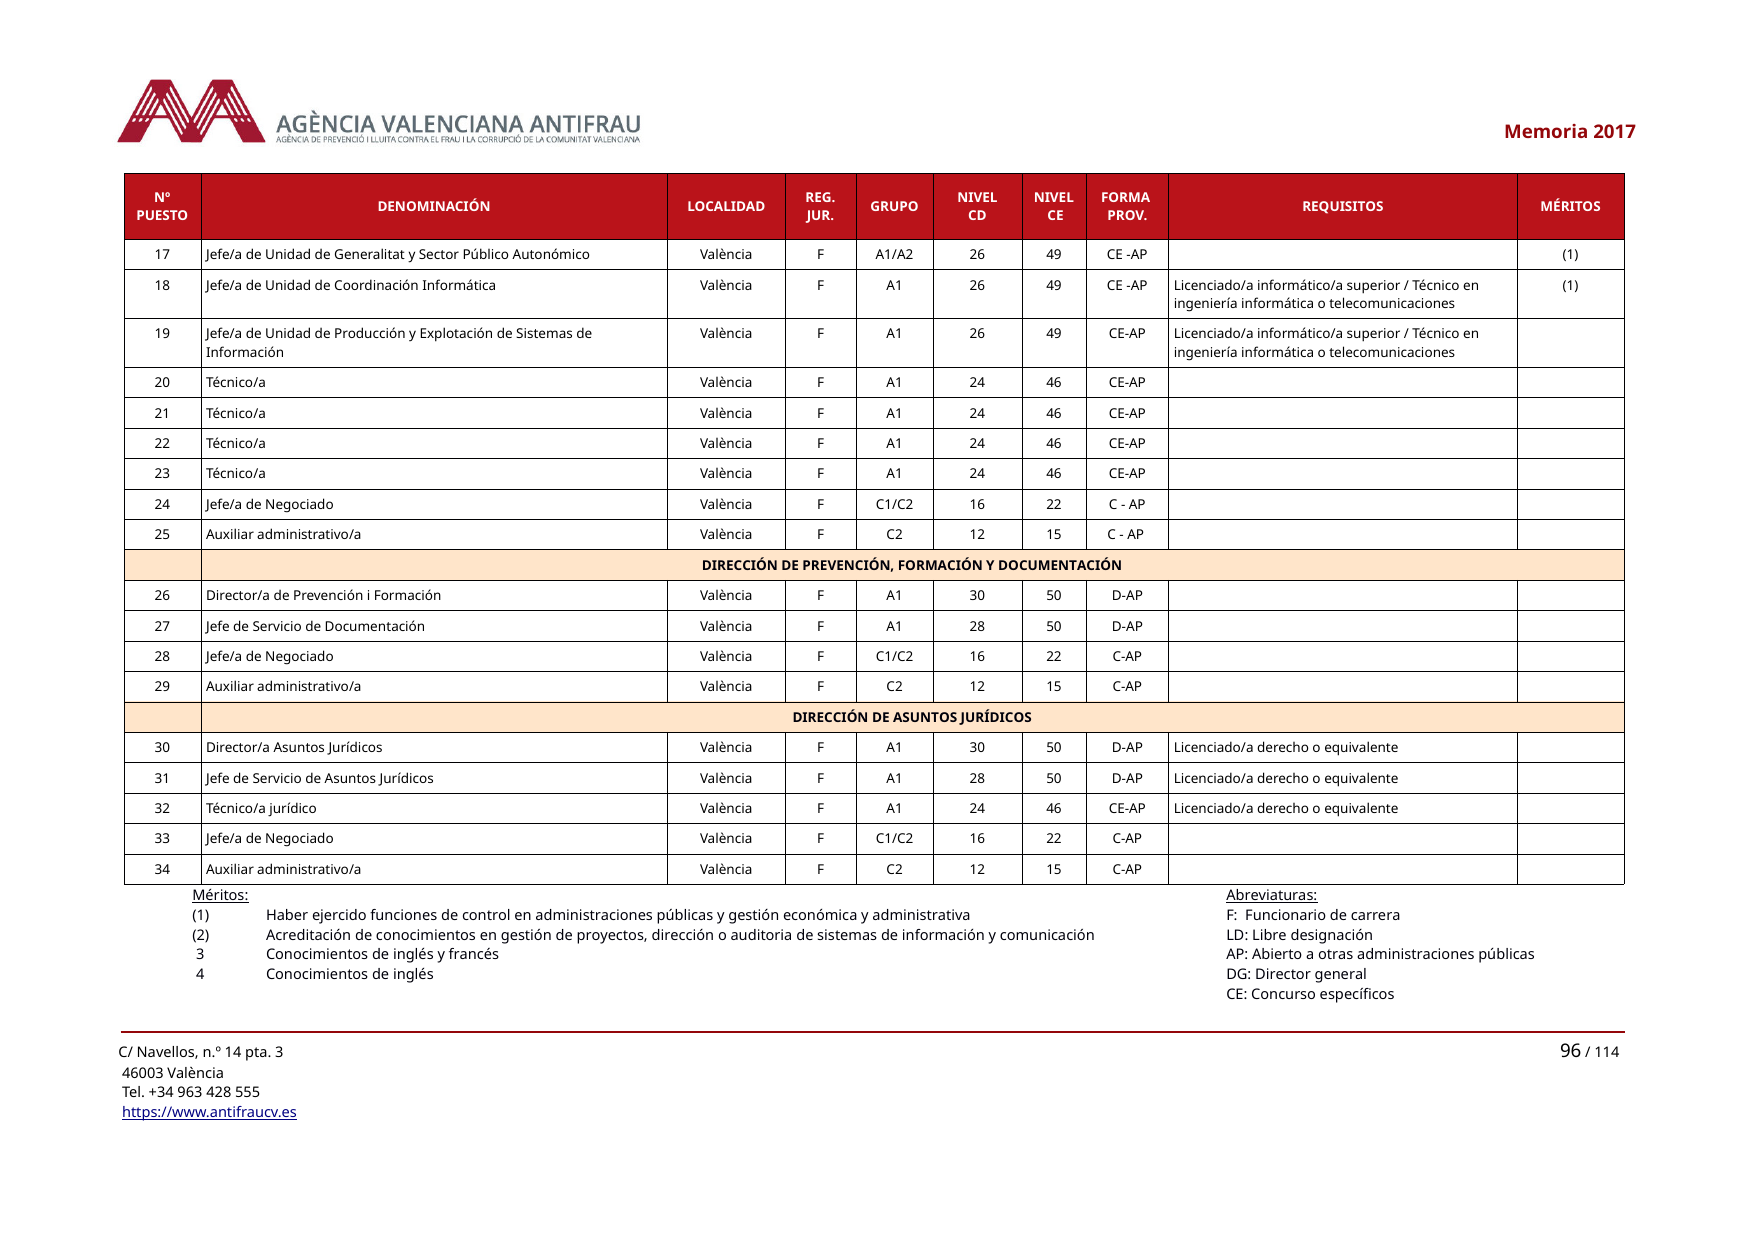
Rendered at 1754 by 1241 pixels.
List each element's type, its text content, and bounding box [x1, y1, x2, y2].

table_cell 12 [934, 672, 1022, 701]
table_cell [1169, 490, 1517, 519]
table_cell 23 [125, 459, 201, 488]
table_cell 49 [1023, 319, 1086, 367]
table_cell 24 [934, 794, 1022, 823]
table_cell [1518, 733, 1624, 762]
table_cell A1 [857, 794, 933, 823]
table_cell 31 [125, 763, 201, 793]
table_header REG. JUR. [786, 174, 856, 239]
table_cell C-AP [1087, 855, 1168, 884]
table_cell 32 [125, 794, 201, 823]
table_cell 18 [125, 270, 201, 318]
table_cell 26 [934, 319, 1022, 367]
table_cell [125, 550, 201, 580]
table_cell CE-AP [1087, 398, 1168, 428]
table_cell València [668, 794, 785, 823]
table_cell 28 [125, 642, 201, 671]
table_cell CE-AP [1087, 459, 1168, 488]
table_cell 29 [125, 672, 201, 701]
table_cell Técnico/a [202, 459, 667, 488]
table_cell CE-AP [1087, 319, 1168, 367]
table_cell 46 [1023, 794, 1086, 823]
table_cell Auxiliar administrativo/a [202, 855, 667, 884]
table_cell 12 [934, 520, 1022, 549]
table_cell Licenciado/a derecho o equivalente [1169, 733, 1517, 762]
table_cell 26 [934, 240, 1022, 269]
table_cell Jefe/a de Unidad de Generalitat y Sector Público Autonómico [202, 240, 667, 269]
table_cell 15 [1023, 672, 1086, 701]
table_cell Licenciado/a derecho o equivalente [1169, 763, 1517, 793]
table_cell A1 [857, 429, 933, 458]
table_cell Jefe de Servicio de Asuntos Jurídicos [202, 763, 667, 793]
table_cell [1518, 398, 1624, 428]
table_cell [1169, 824, 1517, 853]
table_header GRUPO [857, 174, 933, 239]
table_header FORMA PROV. [1087, 174, 1168, 239]
table_cell [1518, 520, 1624, 549]
table_cell 28 [934, 611, 1022, 641]
table_cell València [668, 672, 785, 701]
table_cell 22 [1023, 642, 1086, 671]
table_cell [1518, 763, 1624, 793]
table_cell 46 [1023, 368, 1086, 397]
table_cell 15 [1023, 520, 1086, 549]
table_cell Auxiliar administrativo/a [202, 520, 667, 549]
table_cell 46 [1023, 459, 1086, 488]
table_cell Técnico/a [202, 368, 667, 397]
table_cell F [786, 672, 856, 701]
table_cell (1) [1518, 270, 1624, 318]
table_header NIVEL CE [1023, 174, 1086, 239]
table_cell D-AP [1087, 611, 1168, 641]
table_cell [1169, 429, 1517, 458]
table_cell 26 [934, 270, 1022, 318]
table_cell 28 [934, 763, 1022, 793]
table_cell F [786, 855, 856, 884]
table_cell [1518, 429, 1624, 458]
table_cell 46 [1023, 398, 1086, 428]
table_cell A1 [857, 611, 933, 641]
table_cell F [786, 270, 856, 318]
table_cell València [668, 733, 785, 762]
table_cell 50 [1023, 763, 1086, 793]
table_cell Técnico/a jurídico [202, 794, 667, 823]
table_cell València [668, 520, 785, 549]
table_cell 12 [934, 855, 1022, 884]
table_cell 30 [934, 581, 1022, 610]
table_cell CE -AP [1087, 240, 1168, 269]
table_cell D-AP [1087, 733, 1168, 762]
table_cell Director/a Asuntos Jurídicos [202, 733, 667, 762]
table_cell València [668, 824, 785, 853]
table_cell A1 [857, 763, 933, 793]
table_cell [1169, 855, 1517, 884]
table_cell C - AP [1087, 520, 1168, 549]
table_cell C-AP [1087, 642, 1168, 671]
table_cell C1/C2 [857, 642, 933, 671]
table_cell València [668, 855, 785, 884]
table_cell CE-AP [1087, 429, 1168, 458]
table_cell F [786, 763, 856, 793]
text 3 Conocimientos de inglés y francés AP: Abierto a otras administraciones públicas [118, 944, 1636, 964]
table_cell 34 [125, 855, 201, 884]
table_cell 24 [934, 429, 1022, 458]
table_cell Auxiliar administrativo/a [202, 672, 667, 701]
table_cell F [786, 824, 856, 853]
table_cell 24 [934, 459, 1022, 488]
table_cell CE-AP [1087, 794, 1168, 823]
table_cell 16 [934, 824, 1022, 853]
table_cell Técnico/a [202, 429, 667, 458]
table_cell 16 [934, 490, 1022, 519]
table_cell [1518, 611, 1624, 641]
table_cell 26 [125, 581, 201, 610]
table_cell CE -AP [1087, 270, 1168, 318]
table_cell CE-AP [1087, 368, 1168, 397]
table_cell F [786, 319, 856, 367]
table_cell 16 [934, 642, 1022, 671]
table_cell F [786, 459, 856, 488]
table_cell [1518, 459, 1624, 488]
table_cell C2 [857, 855, 933, 884]
table_cell 33 [125, 824, 201, 853]
table_cell [1518, 672, 1624, 701]
table_cell 25 [125, 520, 201, 549]
table_cell Jefe/a de Negociado [202, 642, 667, 671]
table_cell 19 [125, 319, 201, 367]
table_cell [1169, 611, 1517, 641]
table_cell C2 [857, 672, 933, 701]
table_cell València [668, 368, 785, 397]
table_cell [1518, 855, 1624, 884]
table_cell D-AP [1087, 581, 1168, 610]
table_cell Jefe/a de Unidad de Producción y Explotación de Sistemas de Información [202, 319, 667, 367]
table_cell A1 [857, 459, 933, 488]
table_cell F [786, 794, 856, 823]
table_cell C1/C2 [857, 490, 933, 519]
table_header MÉRITOS [1518, 174, 1624, 239]
table_cell [1518, 490, 1624, 519]
table_cell Técnico/a [202, 398, 667, 428]
table_cell 17 [125, 240, 201, 269]
table_cell DIRECCIÓN DE PREVENCIÓN, FORMACIÓN Y DOCUMENTACIÓN [202, 550, 1624, 580]
text (2) Acreditación de conocimientos en gestión de proyectos, dirección o auditoria de sistemas de información y comunicación LD: Libre designación [118, 924, 1636, 944]
table_cell Jefe de Servicio de Documentación [202, 611, 667, 641]
table_cell 30 [934, 733, 1022, 762]
table_cell 22 [1023, 490, 1086, 519]
table_cell 30 [125, 733, 201, 762]
table_cell [1169, 642, 1517, 671]
table_cell F [786, 611, 856, 641]
table_cell [1169, 581, 1517, 610]
table_cell [1518, 368, 1624, 397]
table_cell F [786, 642, 856, 671]
table_cell 46 [1023, 429, 1086, 458]
table_cell València [668, 319, 785, 367]
table_cell DIRECCIÓN DE ASUNTOS JURÍDICOS [202, 703, 1624, 732]
table_cell 50 [1023, 611, 1086, 641]
table_cell 21 [125, 398, 201, 428]
table_cell F [786, 429, 856, 458]
table_cell [1169, 398, 1517, 428]
table_cell C-AP [1087, 672, 1168, 701]
table_cell [1169, 459, 1517, 488]
table_cell [1518, 642, 1624, 671]
table_cell F [786, 490, 856, 519]
table_cell F [786, 520, 856, 549]
table_cell A1 [857, 270, 933, 318]
table_cell 49 [1023, 240, 1086, 269]
table_cell F [786, 398, 856, 428]
table_cell [1518, 319, 1624, 367]
table_header LOCALIDAD [668, 174, 785, 239]
table_cell València [668, 270, 785, 318]
table_cell Licenciado/a informático/a superior / Técnico en ingeniería informática o telecomunicaciones [1169, 319, 1517, 367]
table_cell Licenciado/a informático/a superior / Técnico en ingeniería informática o telecomunicaciones [1169, 270, 1517, 318]
table_cell València [668, 490, 785, 519]
table_cell 50 [1023, 581, 1086, 610]
table_cell Director/a de Prevención i Formación [202, 581, 667, 610]
table_cell (1) [1518, 240, 1624, 269]
table_cell València [668, 581, 785, 610]
table_cell València [668, 611, 785, 641]
table_cell València [668, 642, 785, 671]
table_cell Jefe/a de Negociado [202, 490, 667, 519]
table_cell València [668, 429, 785, 458]
table_cell 20 [125, 368, 201, 397]
table_cell València [668, 763, 785, 793]
table_cell C-AP [1087, 824, 1168, 853]
table_cell València [668, 398, 785, 428]
table_cell 50 [1023, 733, 1086, 762]
table_header Nº PUESTO [125, 174, 201, 239]
table_cell F [786, 240, 856, 269]
text 4 Conocimientos de inglés DG: Director general CE: Concurso específicos [118, 964, 1636, 1004]
table_cell A1 [857, 319, 933, 367]
table_cell [1518, 824, 1624, 853]
table_header REQUISITOS [1169, 174, 1517, 239]
table_cell 15 [1023, 855, 1086, 884]
table_cell A1 [857, 733, 933, 762]
table_cell 27 [125, 611, 201, 641]
table_cell 22 [1023, 824, 1086, 853]
table_cell F [786, 733, 856, 762]
table_header DENOMINACIÓN [202, 174, 667, 239]
table_cell C1/C2 [857, 824, 933, 853]
table_cell [1169, 672, 1517, 701]
table_cell 49 [1023, 270, 1086, 318]
table_cell F [786, 368, 856, 397]
table_cell 24 [125, 490, 201, 519]
picture [112, 67, 644, 152]
table_cell A1 [857, 581, 933, 610]
table_cell [125, 703, 201, 732]
table_cell 24 [934, 368, 1022, 397]
table_cell [1169, 368, 1517, 397]
table_cell València [668, 459, 785, 488]
text (1) Haber ejercido funciones de control en administraciones públicas y gestión económica y administrativa F: Funcionario de carrera [118, 904, 1636, 924]
table_cell Jefe/a de Unidad de Coordinación Informática [202, 270, 667, 318]
table_cell A1 [857, 368, 933, 397]
table_cell A1/A2 [857, 240, 933, 269]
table_cell Licenciado/a derecho o equivalente [1169, 794, 1517, 823]
table_header NIVEL CD [934, 174, 1022, 239]
table_cell F [786, 581, 856, 610]
text Méritos: Abreviaturas: [118, 884, 1636, 904]
table_cell [1518, 794, 1624, 823]
table_cell Jefe/a de Negociado [202, 824, 667, 853]
table_cell C - AP [1087, 490, 1168, 519]
table_cell [1169, 240, 1517, 269]
table_cell 22 [125, 429, 201, 458]
table_cell València [668, 240, 785, 269]
table_cell C2 [857, 520, 933, 549]
table_cell D-AP [1087, 763, 1168, 793]
table_cell [1518, 581, 1624, 610]
table_cell [1169, 520, 1517, 549]
table_cell 24 [934, 398, 1022, 428]
table_cell A1 [857, 398, 933, 428]
